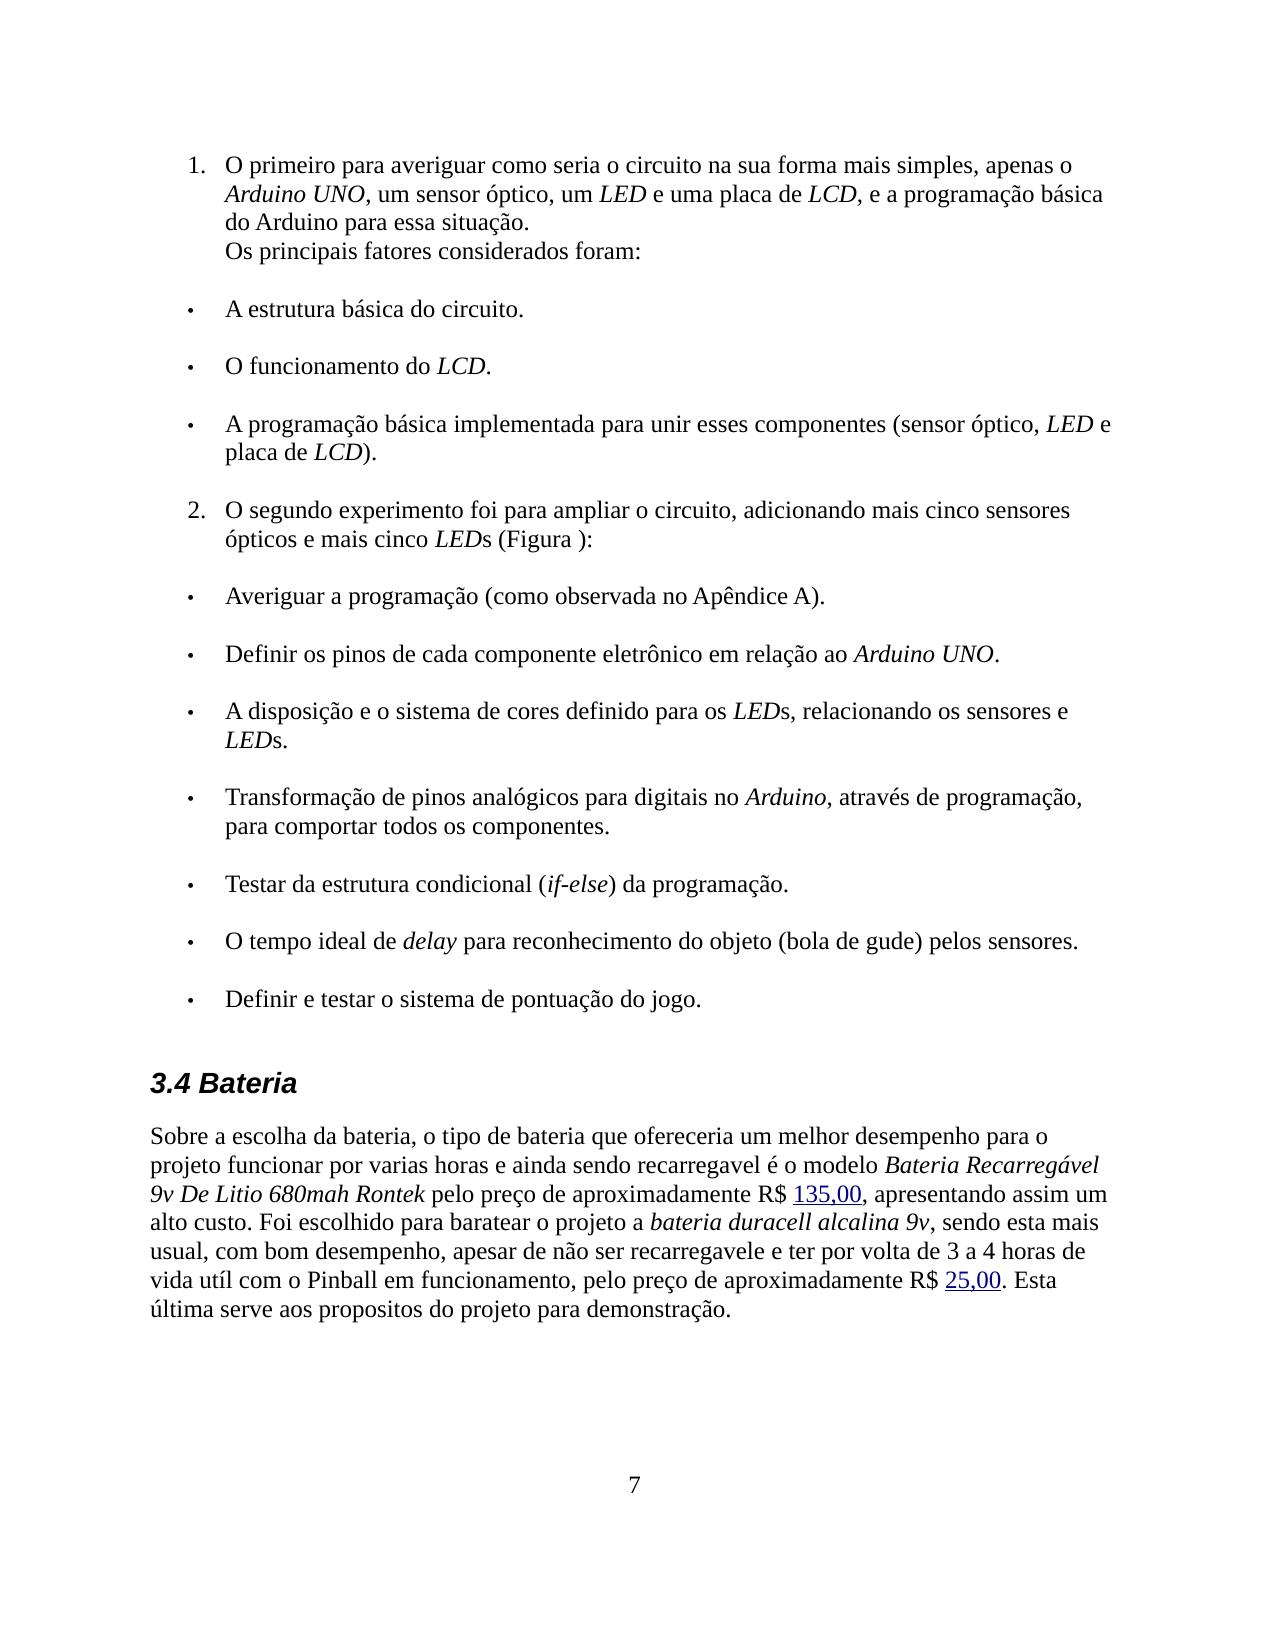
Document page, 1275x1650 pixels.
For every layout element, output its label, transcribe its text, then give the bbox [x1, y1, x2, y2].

list Definir os pinos de cada componente eletrônico em relação ao Arduino UNO. [187, 639, 1125, 696]
list A estrutura básica do circuito. [187, 294, 1125, 351]
list O funcionamento do LCD. [187, 351, 1125, 409]
list O segundo experimento foi para ampliar o circuito, adicionando mais cinco sensores ópticos e mais cinco LEDs (Figura ): [187, 495, 1125, 581]
list A disposição e o sistema de cores definido para os LEDs, relacionando os sensores e LEDs. [187, 696, 1125, 782]
subtitle 3.4 Bateria [150, 1066, 1125, 1100]
list Transformação de pinos analógicos para digitais no Arduino, através de programação, para comportar todos os componentes. [187, 782, 1125, 869]
list O primeiro para averiguar como seria o circuito na sua forma mais simples, apenas o Arduino UNO, um sensor óptico, um LED e uma placa de LCD, e a programação básica do Arduino para essa situação. Os principais fatores considerados foram: [187, 150, 1125, 294]
list O tempo ideal de delay para reconhecimento do objeto (bola de gude) pelos sensores. [187, 926, 1125, 984]
list A programação básica implementada para unir esses componentes (sensor óptico, LED e placa de LCD). [187, 409, 1125, 495]
list Testar da estrutura condicional (if-else) da programação. [187, 869, 1125, 926]
list Averiguar a programação (como observada no Apêndice A). [187, 581, 1125, 639]
list Definir e testar o sistema de pontuação do jogo. [187, 984, 1125, 1041]
text Sobre a escolha da bateria, o tipo de bateria que ofereceria um melhor desempenho para o projeto funcionar por varias horas e ainda sendo recarregavel é o modelo Bateria Recarregável 9v De Litio 680mah Rontek pelo preço de aproximadamente R$ 135,00, apresentando assim um alto custo. Foi escolhido para baratear o projeto a bateria duracell alcalina 9v, sendo esta mais usual, com bom desempenho, apesar de não ser recarregavele e ter por volta de 3 a 4 horas de vida utíl com o Pinball em funcionamento, pelo preço de aproximadamente R$ 25,00. Esta última serve aos propositos do projeto para demonstração. [150, 1121, 1125, 1351]
